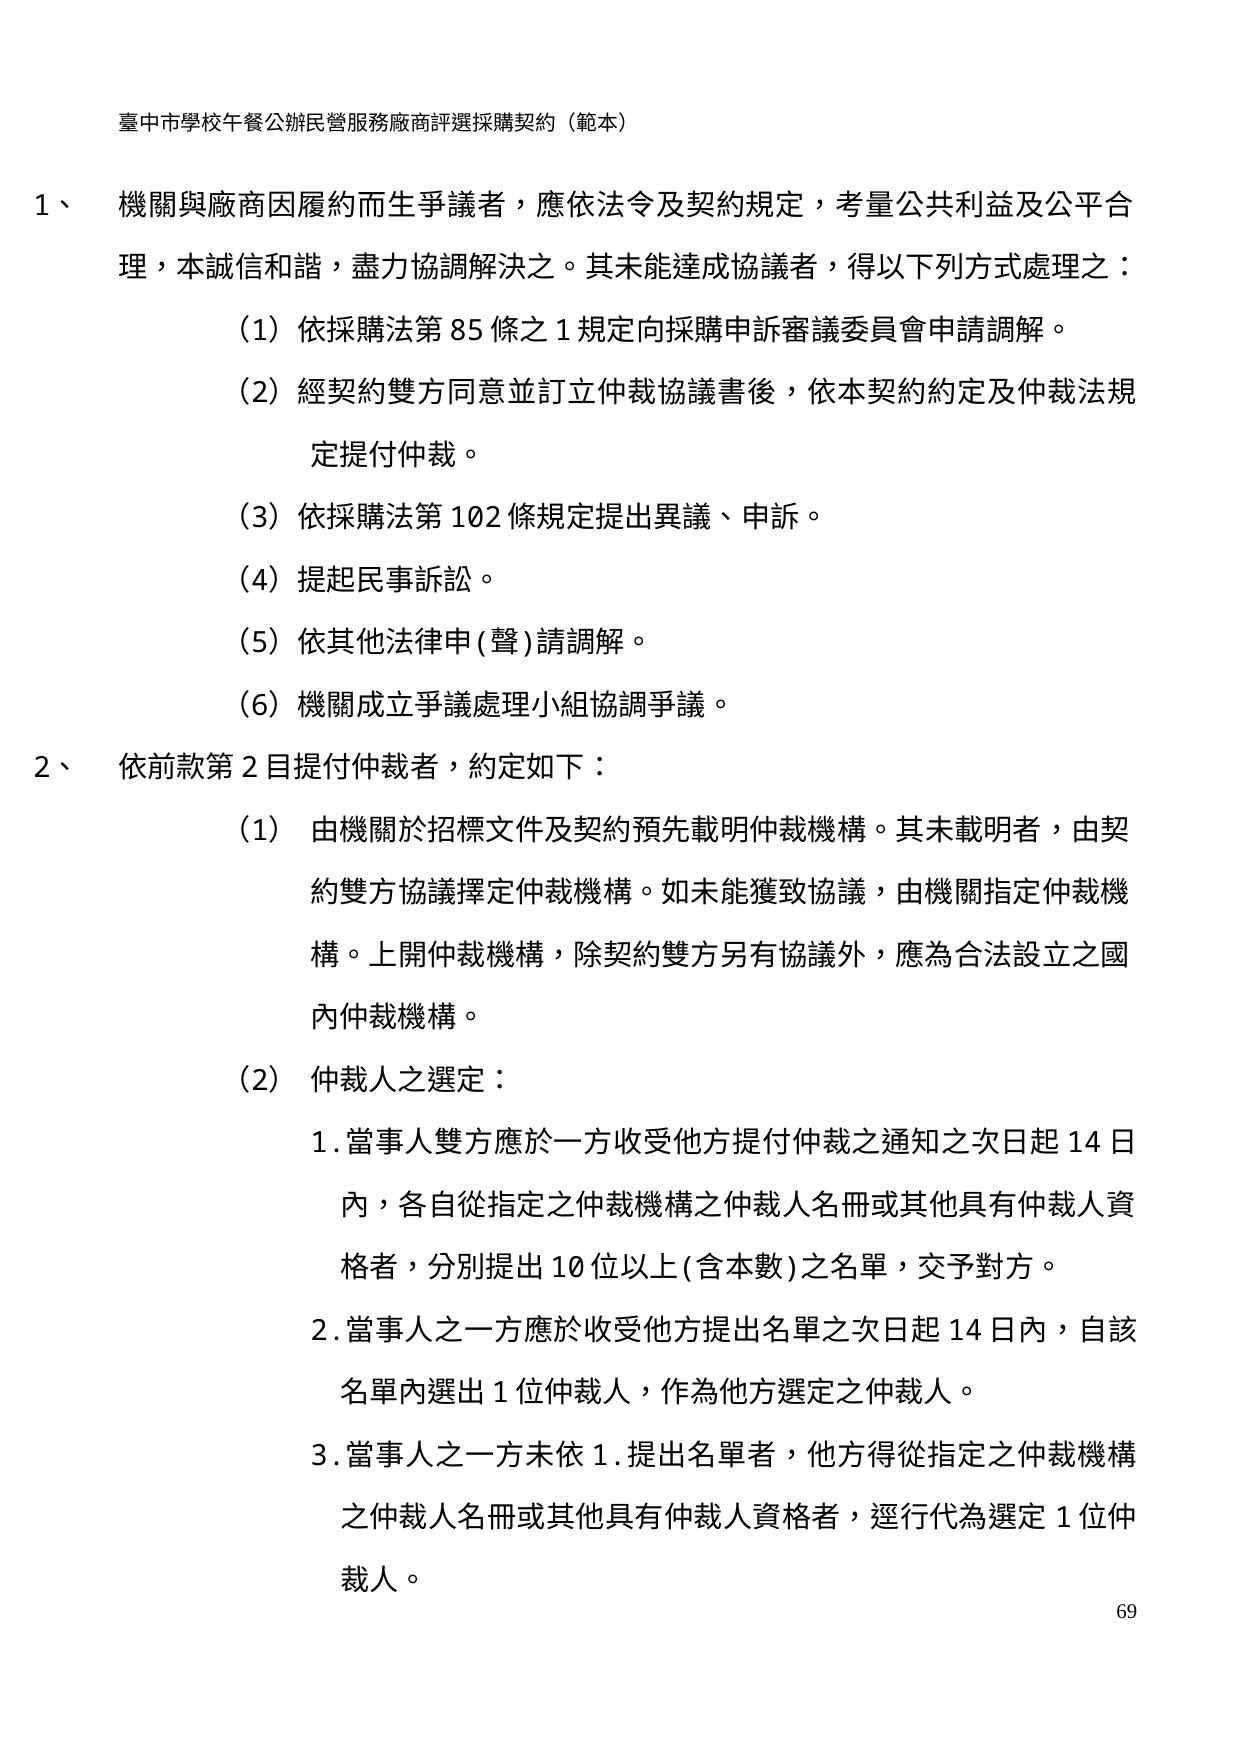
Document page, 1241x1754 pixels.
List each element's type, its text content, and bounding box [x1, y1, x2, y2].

list 仲裁人之選定： [222, 1036, 1131, 1098]
list 當事人之一方未依1.提出名單者，他方得從指定之仲裁機構之仲裁人名冊或其他具有仲裁人資格者，逕行代為選定1位仲裁人。 [310, 1411, 1137, 1598]
list 由機關於招標文件及契約預先載明仲裁機構。其未載明者，由契約雙方協議擇定仲裁機構。如未能獲致協議，由機關指定仲裁機構。上開仲裁機構，除契約雙方另有協議外，應為合法設立之國內仲裁機構。 [222, 786, 1131, 1036]
list 提起民事訴訟。 [222, 536, 1137, 598]
list 依其他法律申(聲)請調解。 [222, 598, 1137, 661]
list 機關與廠商因履約而生爭議者，應依法令及契約規定，考量公共利益及公平合理，本誠信和諧，盡力協調解決之。其未能達成協議者，得以下列方式處理之： [33, 161, 1137, 286]
list 經契約雙方同意並訂立仲裁協議書後，依本契約約定及仲裁法規定提付仲裁。 [222, 348, 1137, 473]
list 機關成立爭議處理小組協調爭議。 [222, 661, 1137, 723]
list 當事人雙方應於一方收受他方提付仲裁之通知之次日起14日內，各自從指定之仲裁機構之仲裁人名冊或其他具有仲裁人資格者，分別提出10位以上(含本數)之名單，交予對方。 [310, 1098, 1137, 1286]
list 依前款第2目提付仲裁者，約定如下： [33, 723, 1137, 786]
list 依採購法第85條之1規定向採購申訴審議委員會申請調解。 [222, 286, 1137, 348]
list 當事人之一方應於收受他方提出名單之次日起14日內，自該名單內選出1位仲裁人，作為他方選定之仲裁人。 [310, 1286, 1137, 1411]
list 依採購法第102條規定提出異議、申訴。 [222, 473, 1137, 536]
